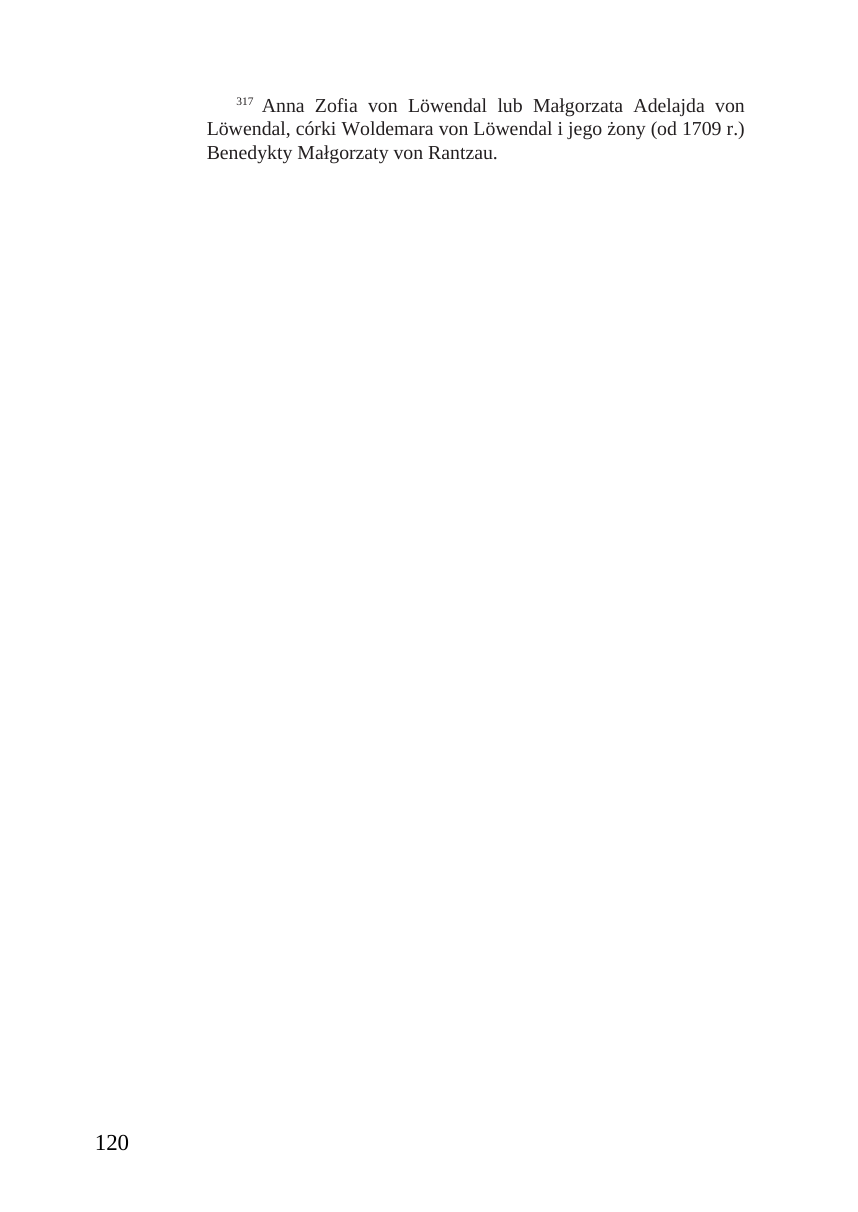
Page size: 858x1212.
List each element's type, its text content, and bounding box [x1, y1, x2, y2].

text 317 Anna Zofia von Löwendal lub Małgorzata Adelajda von Löwendal, córki Woldemara von Löwendal i jego żony (od 1709 r.) Benedykty Małgorzaty von Rantzau. [207, 94, 745, 163]
